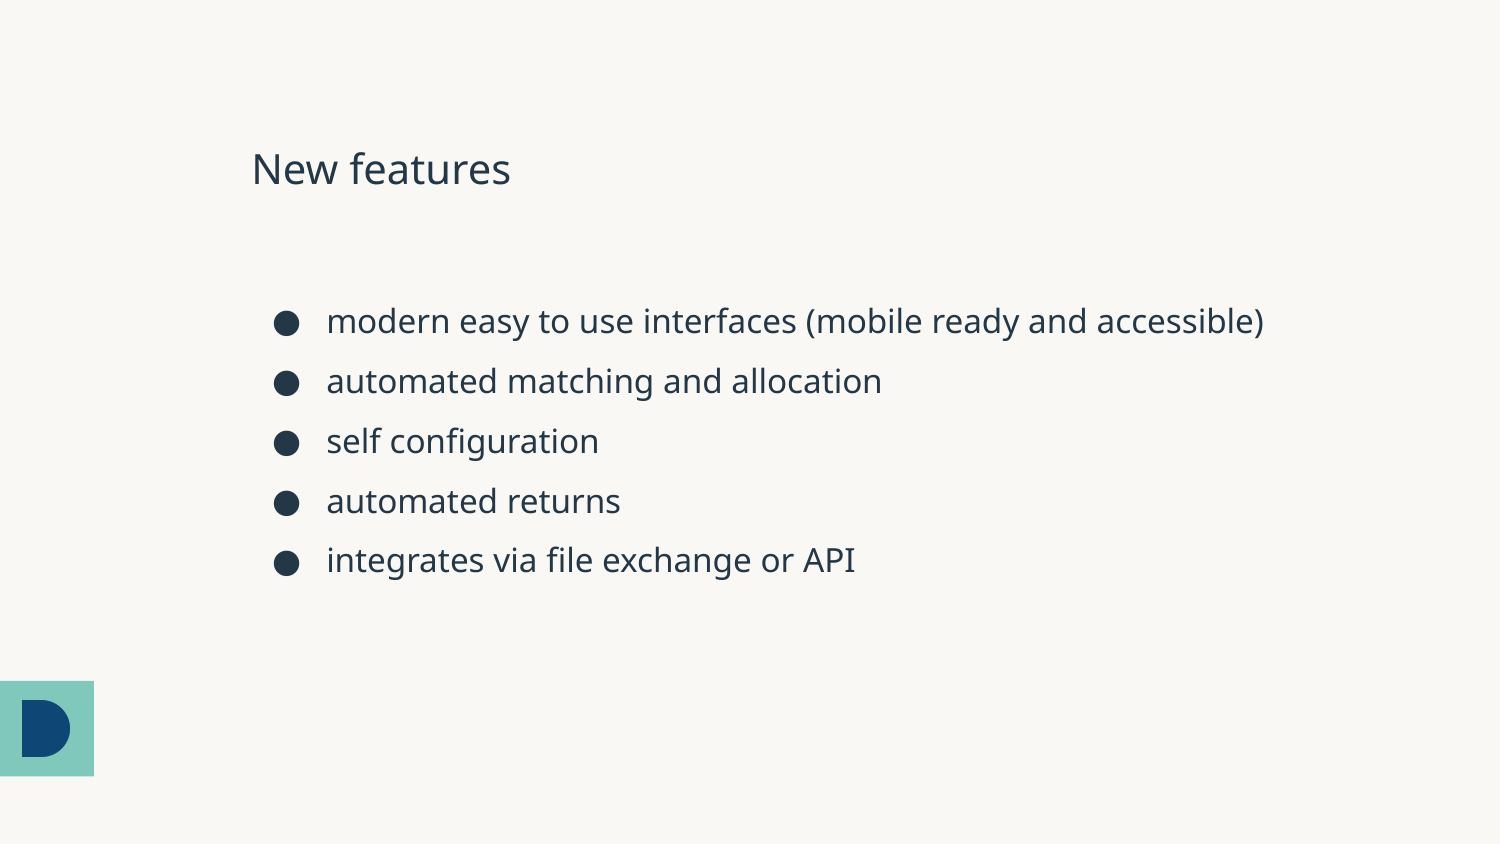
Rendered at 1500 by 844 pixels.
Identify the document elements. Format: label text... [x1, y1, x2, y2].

title New features [236, 118, 1329, 238]
list modern easy to use interfaces (mobile ready and accessible) automated matching and allocation self configuration automated returns integrates via file exchange or API [236, 265, 1329, 681]
picture [22, 700, 70, 757]
